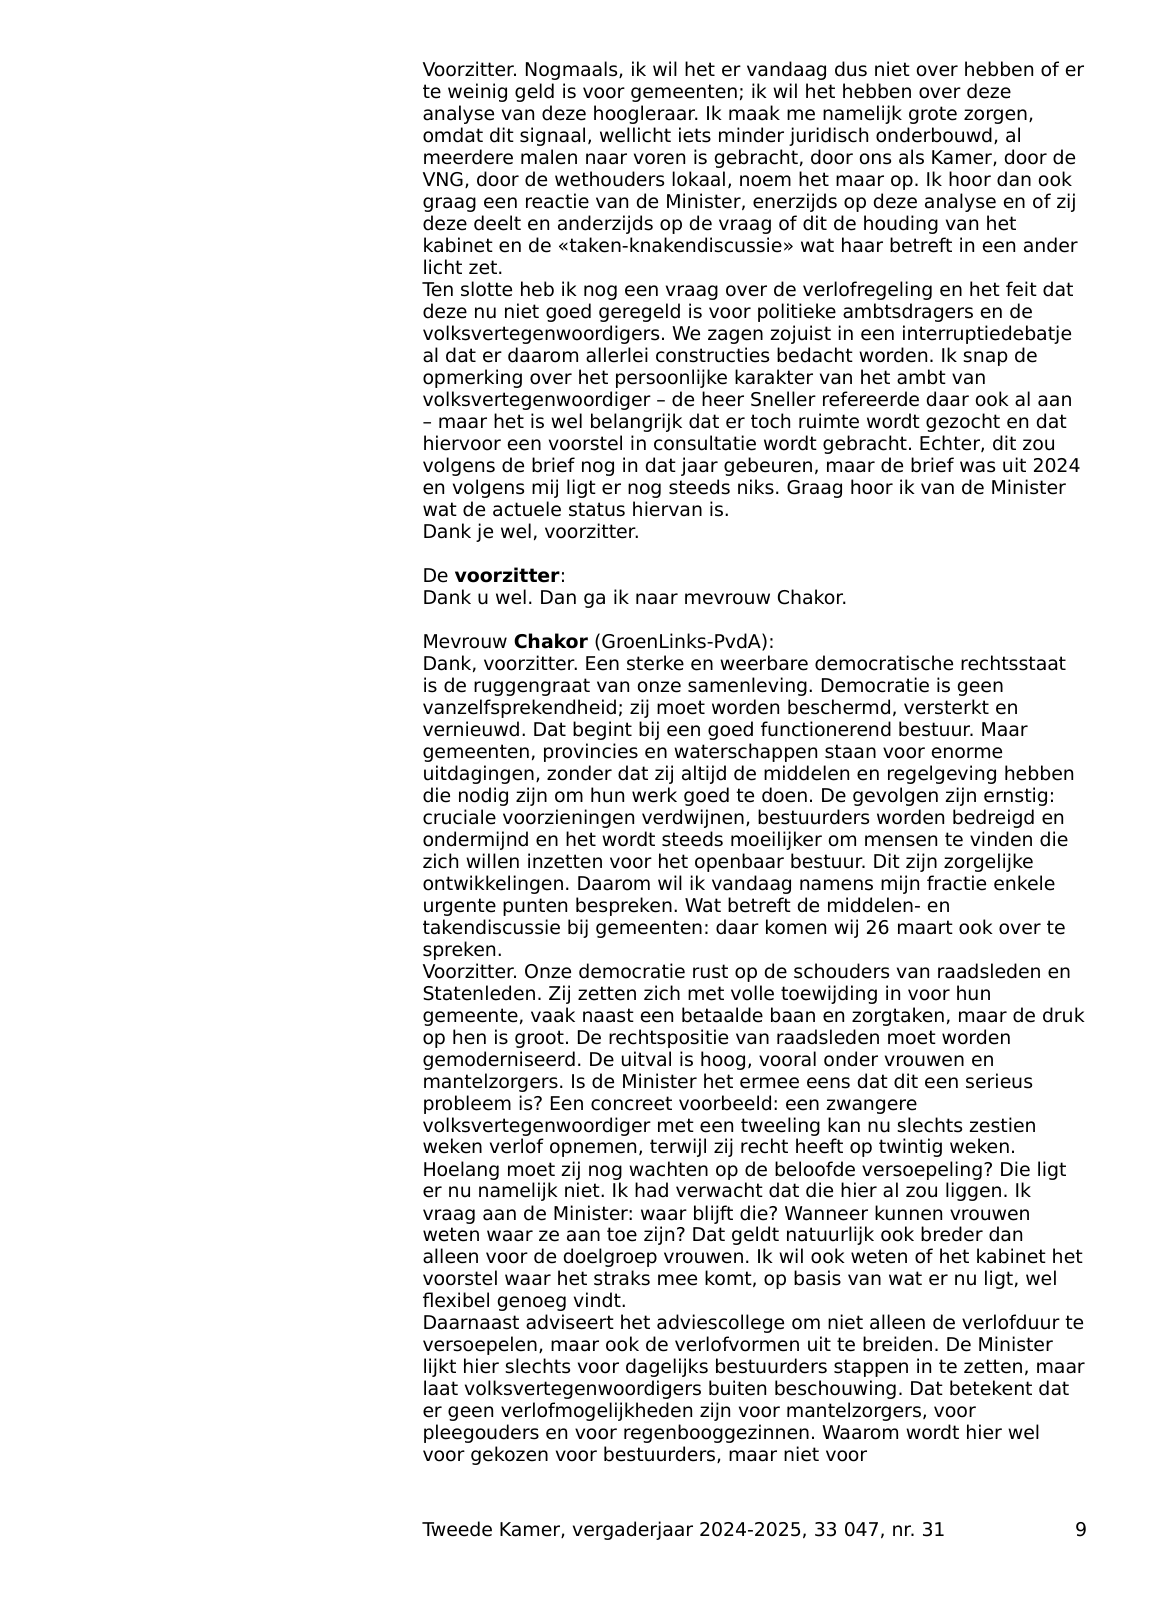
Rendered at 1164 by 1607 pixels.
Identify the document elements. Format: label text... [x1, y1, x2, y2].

text Dank je wel, voorzitter. [422, 521, 1087, 543]
text De voorzitter: [422, 565, 1087, 587]
text Voorzitter. Onze democratie rust op de schouders van raadsleden en Statenleden. Zij zetten zich met volle toewijding in voor hun gemeente, vaak naast een betaalde baan en zorgtaken, maar de druk op hen is groot. De rechtspositie van raadsleden moet worden gemoderniseerd. De uitval is hoog, vooral onder vrouwen en mantelzorgers. Is de Minister het ermee eens dat dit een serieus probleem is? Een concreet voorbeeld: een zwangere volksvertegenwoordiger met een tweeling kan nu slechts zestien weken verlof opnemen, terwijl zij recht heeft op twintig weken. Hoelang moet zij nog wachten op de beloofde versoepeling? Die ligt er nu namelijk niet. Ik had verwacht dat die hier al zou liggen. Ik vraag aan de Minister: waar blijft die? Wanneer kunnen vrouwen weten waar ze aan toe zijn? Dat geldt natuurlijk ook breder dan alleen voor de doelgroep vrouwen. Ik wil ook weten of het kabinet het voorstel waar het straks mee komt, op basis van wat er nu ligt, wel flexibel genoeg vindt. [422, 961, 1087, 1312]
text Daarnaast adviseert het adviescollege om niet alleen de verlofduur te versoepelen, maar ook de verlofvormen uit te breiden. De Minister lijkt hier slechts voor dagelijks bestuurders stappen in te zetten, maar laat volksvertegenwoordigers buiten beschouwing. Dat betekent dat er geen verlofmogelijkheden zijn voor mantelzorgers, voor pleegouders en voor regenbooggezinnen. Waarom wordt hier wel voor gekozen voor bestuurders, maar niet voor [422, 1312, 1087, 1466]
text Mevrouw Chakor (GroenLinks-PvdA): [422, 631, 1087, 653]
text Voorzitter. Nogmaals, ik wil het er vandaag dus niet over hebben of er te weinig geld is voor gemeenten; ik wil het hebben over deze analyse van deze hoogleraar. Ik maak me namelijk grote zorgen, omdat dit signaal, wellicht iets minder juridisch onderbouwd, al meerdere malen naar voren is gebracht, door ons als Kamer, door de VNG, door de wethouders lokaal, noem het maar op. Ik hoor dan ook graag een reactie van de Minister, enerzijds op deze analyse en of zij deze deelt en anderzijds op de vraag of dit de houding van het kabinet en de «taken-knakendiscussie» wat haar betreft in een ander licht zet. [422, 59, 1087, 279]
text Dank u wel. Dan ga ik naar mevrouw Chakor. [422, 587, 1087, 609]
text Ten slotte heb ik nog een vraag over de verlofregeling en het feit dat deze nu niet goed geregeld is voor politieke ambtsdragers en de volksvertegenwoordigers. We zagen zojuist in een interruptiedebatje al dat er daarom allerlei constructies bedacht worden. Ik snap de opmerking over het persoonlijke karakter van het ambt van volksvertegenwoordiger – de heer Sneller refereerde daar ook al aan – maar het is wel belangrijk dat er toch ruimte wordt gezocht en dat hiervoor een voorstel in consultatie wordt gebracht. Echter, dit zou volgens de brief nog in dat jaar gebeuren, maar de brief was uit 2024 en volgens mij ligt er nog steeds niks. Graag hoor ik van de Minister wat de actuele status hiervan is. [422, 279, 1087, 521]
text Dank, voorzitter. Een sterke en weerbare democratische rechtsstaat is de ruggengraat van onze samenleving. Democratie is geen vanzelfsprekendheid; zij moet worden beschermd, versterkt en vernieuwd. Dat begint bij een goed functionerend bestuur. Maar gemeenten, provincies en waterschappen staan voor enorme uitdagingen, zonder dat zij altijd de middelen en regelgeving hebben die nodig zijn om hun werk goed te doen. De gevolgen zijn ernstig: cruciale voorzieningen verdwijnen, bestuurders worden bedreigd en ondermijnd en het wordt steeds moeilijker om mensen te vinden die zich willen inzetten voor het openbaar bestuur. Dit zijn zorgelijke ontwikkelingen. Daarom wil ik vandaag namens mijn fractie enkele urgente punten bespreken. Wat betreft de middelen- en takendiscussie bij gemeenten: daar komen wij 26 maart ook over te spreken. [422, 653, 1087, 961]
